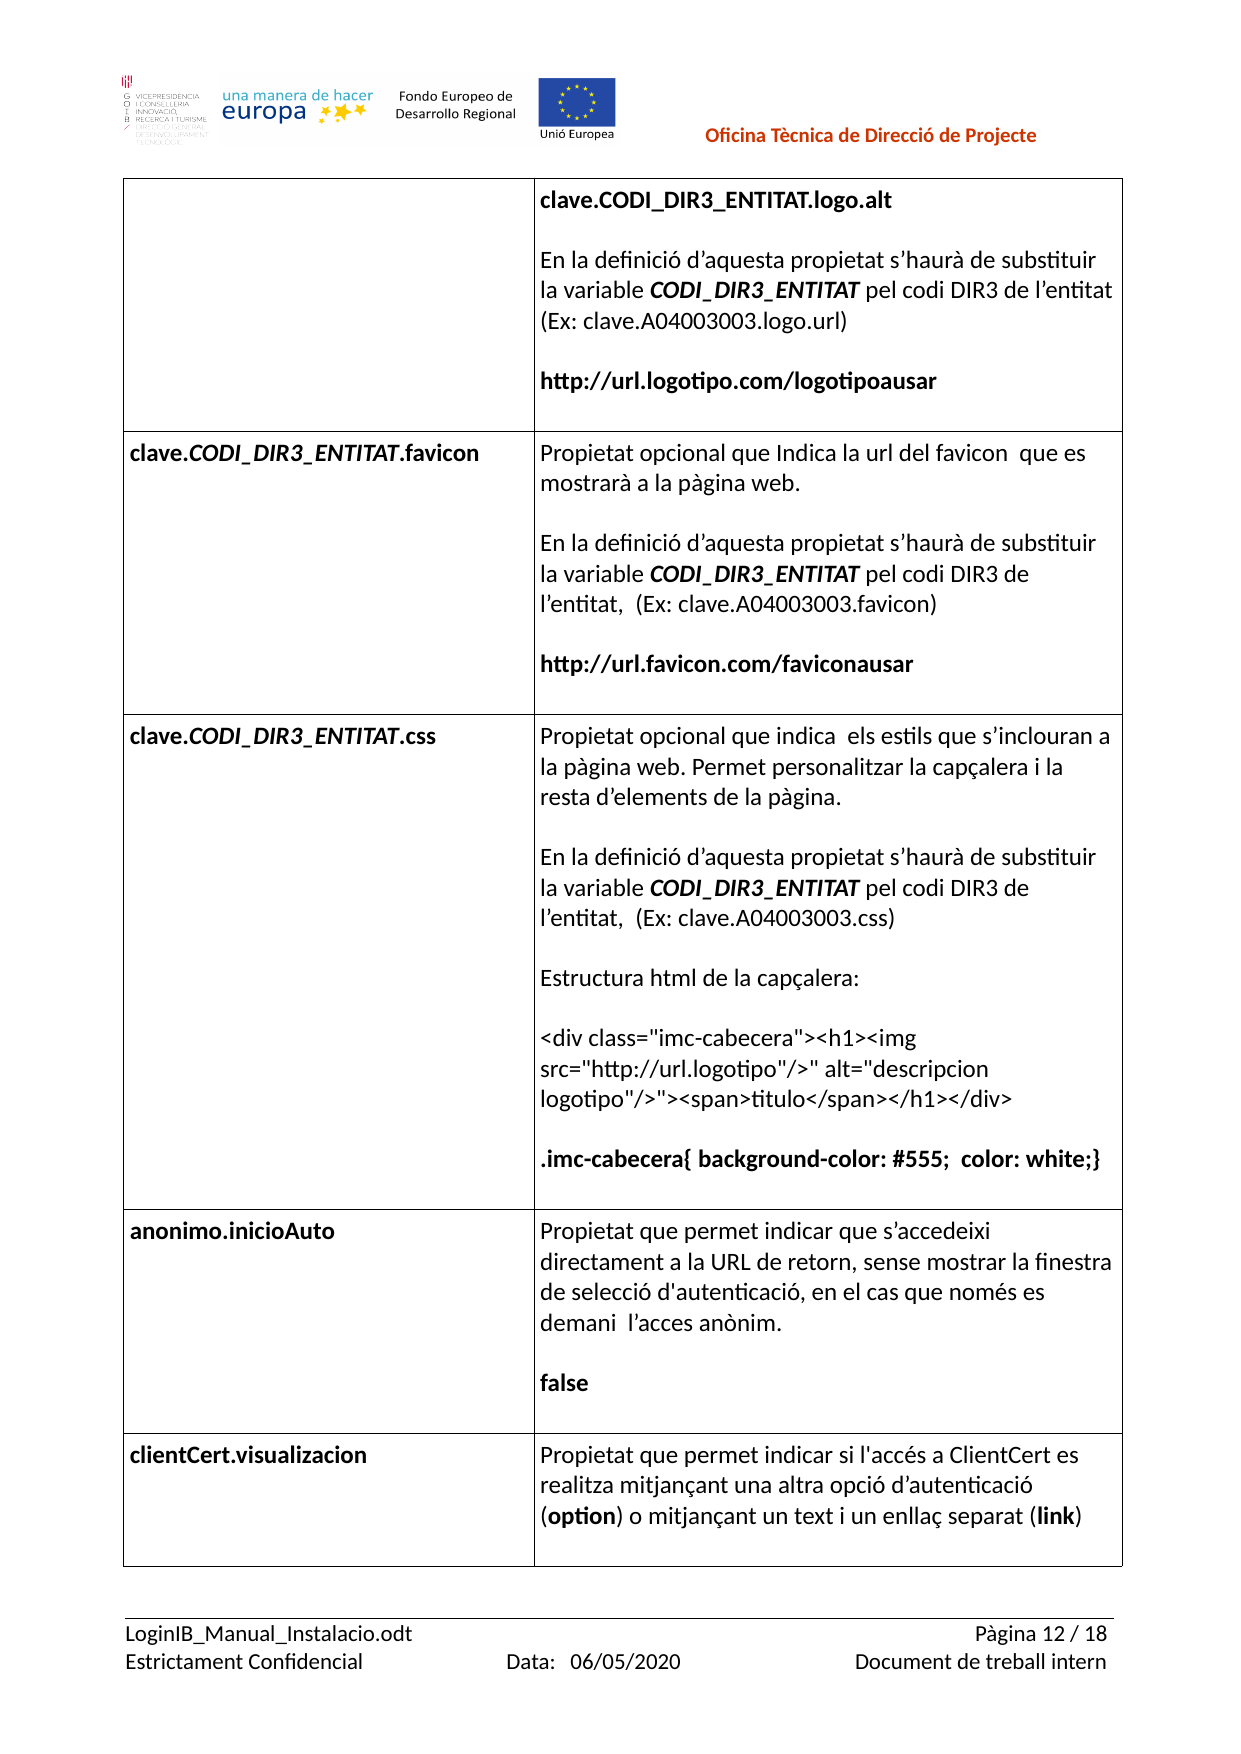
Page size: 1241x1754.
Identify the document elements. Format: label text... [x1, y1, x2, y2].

table_cell anonimo.inicioAuto [124, 1210, 534, 1433]
table_cell clave.CODI_DIR3_ENTITAT.css [124, 715, 534, 1209]
table_cell clave.CODI_DIR3_ENTITAT.favicon [124, 432, 534, 714]
table_cell Propietat que permet indicar que s’accedeixi directament a la URL de retorn, sense mostrar la finestra de selecció d'autenticació, en el cas que només es demani l’acces anònim. false [535, 1210, 1122, 1433]
table_cell clientCert.visualizacion [124, 1434, 534, 1566]
table_cell Propietat opcional que Indica la url del favicon que es mostrarà a la pàgina web. En la definició d’aquesta propietat s’haurà de substituir la variable CODI_DIR3_ENTITAT pel codi DIR3 de l’entitat, (Ex: clave.A04003003.favicon) http://url.favicon.com/faviconausar [535, 432, 1122, 714]
table_cell [124, 179, 534, 431]
picture [118, 73, 213, 147]
table_cell clave.CODI_DIR3_ENTITAT.logo.alt En la definició d’aquesta propietat s’haurà de substituir la variable CODI_DIR3_ENTITAT pel codi DIR3 de l’entitat (Ex: clave.A04003003.logo.url) http://url.logotipo.com/logotipoausar [535, 179, 1122, 431]
table_cell Propietat opcional que indica els estils que s’inclouran a la pàgina web. Permet personalitzar la capçalera i la resta d’elements de la pàgina. En la definició d’aquesta propietat s’haurà de substituir la variable CODI_DIR3_ENTITAT pel codi DIR3 de l’entitat, (Ex: clave.A04003003.css) Estructura html de la capçalera: <div class="imc-cabecera"><h1><img src="http://url.logotipo"/>" alt="descripcion logotipo"/>"><span>titulo</span></h1></div> .imc-cabecera{ background-color: #555; color: white;} [535, 715, 1122, 1209]
table_cell Propietat que permet indicar si l'accés a ClientCert es realitza mitjançant una altra opció d’autenticació (option) o mitjançant un text i un enllaç separat (link) [535, 1434, 1122, 1566]
picture [219, 73, 621, 147]
